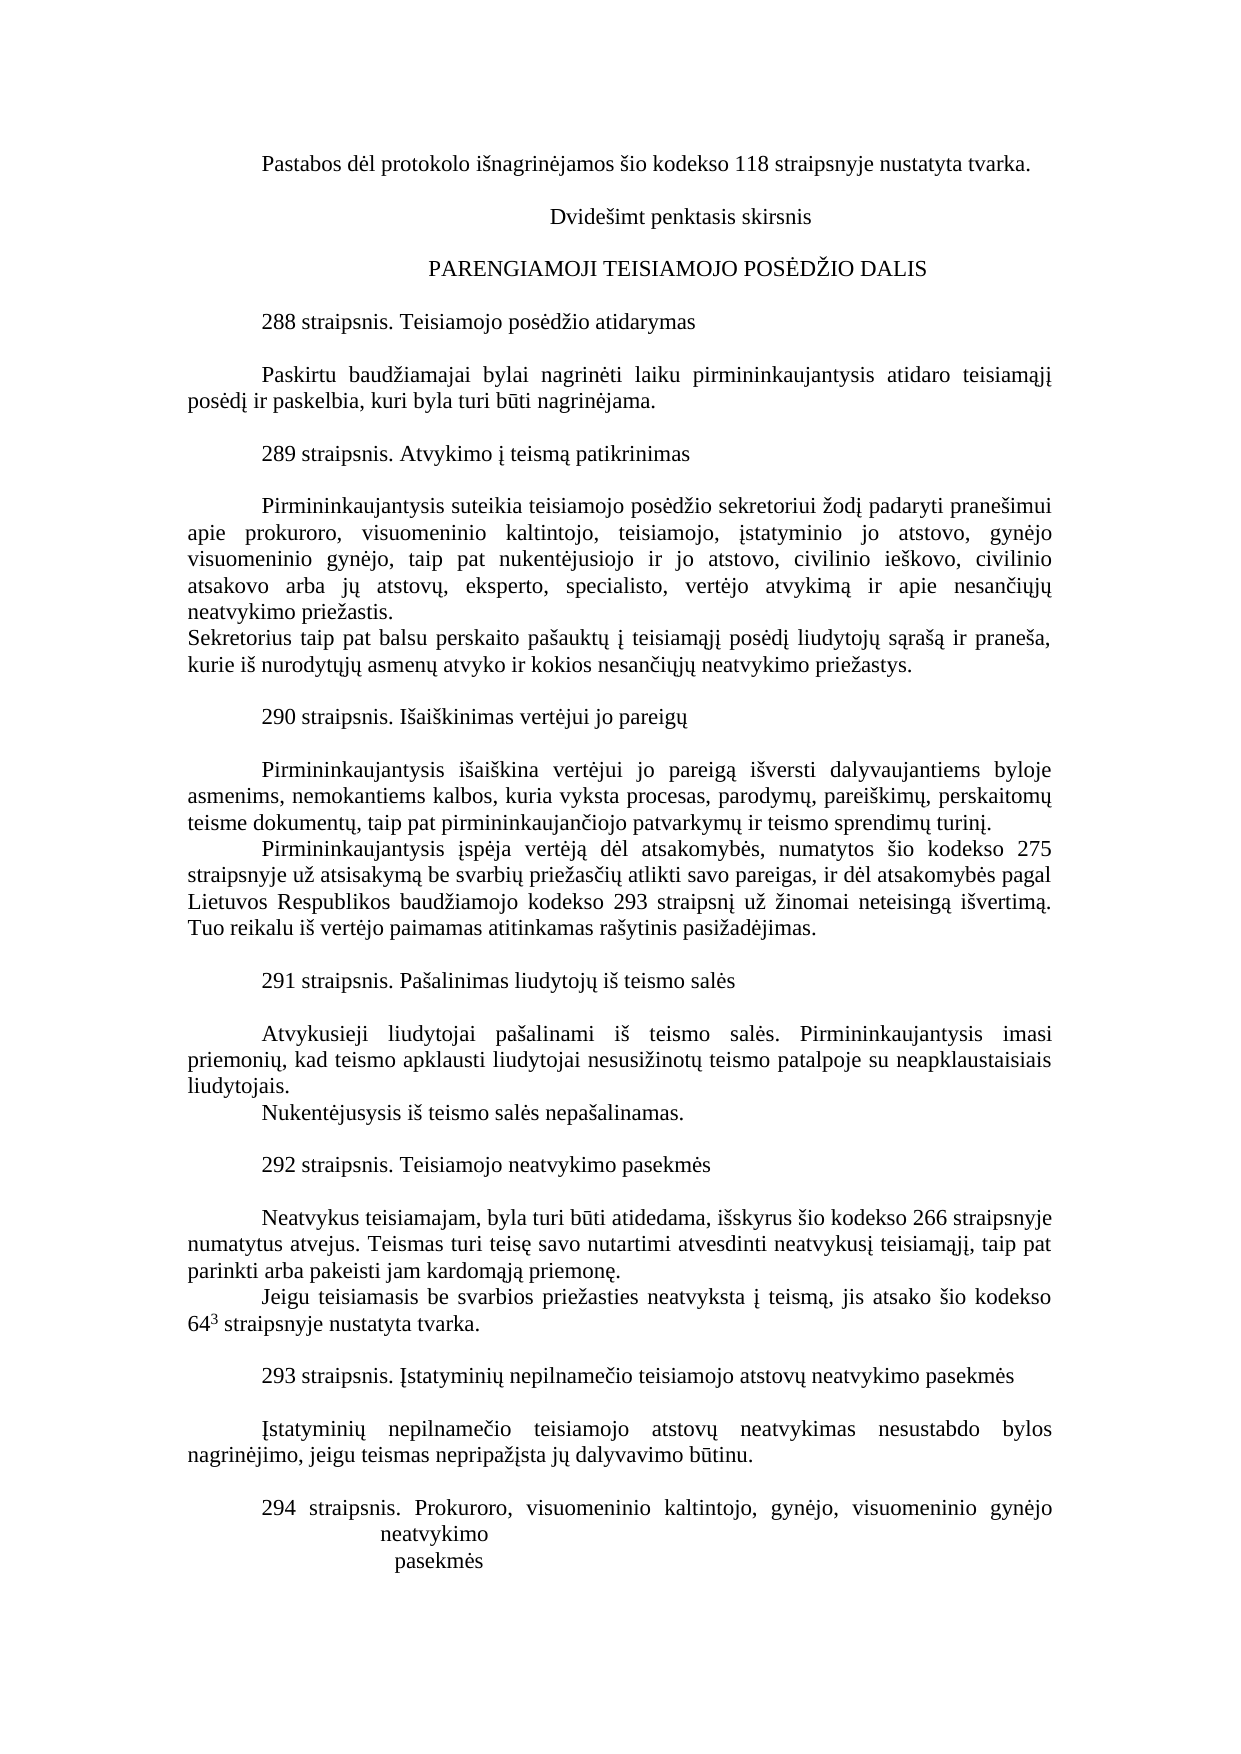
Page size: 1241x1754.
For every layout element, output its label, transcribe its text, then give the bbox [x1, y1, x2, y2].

text 294 straipsnis. Prokuroro, visuomeninio kaltintojo, gynėjo, visuomeninio gynėjo neatvykimo [261, 1494, 1053, 1547]
text pasekmės [380, 1547, 1053, 1573]
text 291 straipsnis. Pašalinimas liudytojų iš teismo salės [187, 967, 1053, 993]
text Neatvykus teisiamajam, byla turi būti atidedama, išskyrus šio kodekso 266 straipsnyje numatytus atvejus. Teismas turi teisę savo nutartimi atvesdinti neatvykusį teisiamąjį, taip pat parinkti arba pakeisti jam kardomąją priemonę. [187, 1204, 1053, 1283]
text Pastabos dėl protokolo išnagrinėjamos šio kodekso 118 straipsnyje nustatyta tvarka. [187, 150, 1053, 176]
text PARENGIAMOJI TEISIAMOJO POSĖDŽIO DALIS [234, 255, 1053, 282]
text 292 straipsnis. Teisiamojo neatvykimo pasekmės [187, 1151, 1053, 1178]
text Jeigu teisiamasis be svarbios priežasties neatvyksta į teismą, jis atsako šio kodekso 643 straipsnyje nustatyta tvarka. [187, 1283, 1053, 1336]
text 293 straipsnis. Įstatyminių nepilnamečio teisiamojo atstovų neatvykimo pasekmės [187, 1362, 1053, 1389]
text Pirmininkaujantysis suteikia teisiamojo posėdžio sekretoriui žodį padaryti pranešimui apie prokuroro, visuomeninio kaltintojo, teisiamojo, įstatyminio jo atstovo, gynėjo visuomeninio gynėjo, taip pat nukentėjusiojo ir jo atstovo, civilinio ieškovo, civilinio atsakovo arba jų atstovų, eksperto, specialisto, vertėjo atvykimą ir apie nesančiųjų neatvykimo priežastis. [187, 493, 1053, 624]
text Nukentėjusysis iš teismo salės nepašalinamas. [187, 1099, 1053, 1125]
text Paskirtu baudžiamajai bylai nagrinėti laiku pirmininkaujantysis atidaro teisiamąjį posėdį ir paskelbia, kuri byla turi būti nagrinėjama. [187, 361, 1053, 413]
text Atvykusieji liudytojai pašalinami iš teismo salės. Pirmininkaujantysis imasi priemonių, kad teismo apklausti liudytojai nesusižinotų teismo patalpoje su neapklaustaisiais liudytojais. [187, 1020, 1053, 1099]
text Įstatyminių nepilnamečio teisiamojo atstovų neatvykimas nesustabdo bylos nagrinėjimo, jeigu teismas nepripažįsta jų dalyvavimo būtinu. [187, 1415, 1053, 1468]
text Dvidešimt penktasis skirsnis [234, 203, 1053, 229]
text 288 straipsnis. Teisiamojo posėdžio atidarymas [187, 308, 1053, 334]
text Pirmininkaujantysis įspėja vertėją dėl atsakomybės, numatytos šio kodekso 275 straipsnyje už atsisakymą be svarbių priežasčių atlikti savo pareigas, ir dėl atsakomybės pagal Lietuvos Respublikos baudžiamojo kodekso 293 straipsnį už žinomai neteisingą išvertimą. Tuo reikalu iš vertėjo paimamas atitinkamas rašytinis pasižadėjimas. [187, 835, 1053, 941]
text 290 straipsnis. Išaiškinimas vertėjui jo pareigų [187, 703, 1053, 730]
text Pirmininkaujantysis išaiškina vertėjui jo pareigą išversti dalyvaujantiems byloje asmenims, nemokantiems kalbos, kuria vyksta procesas, parodymų, pareiškimų, perskaitomų teisme dokumentų, taip pat pirmininkaujančiojo patvarkymų ir teismo sprendimų turinį. [187, 756, 1053, 835]
text Sekretorius taip pat balsu perskaito pašauktų į teisiamąjį posėdį liudytojų sąrašą ir praneša, kurie iš nurodytųjų asmenų atvyko ir kokios nesančiųjų neatvykimo priežastys. [187, 624, 1053, 677]
text 289 straipsnis. Atvykimo į teismą patikrinimas [187, 440, 1053, 466]
